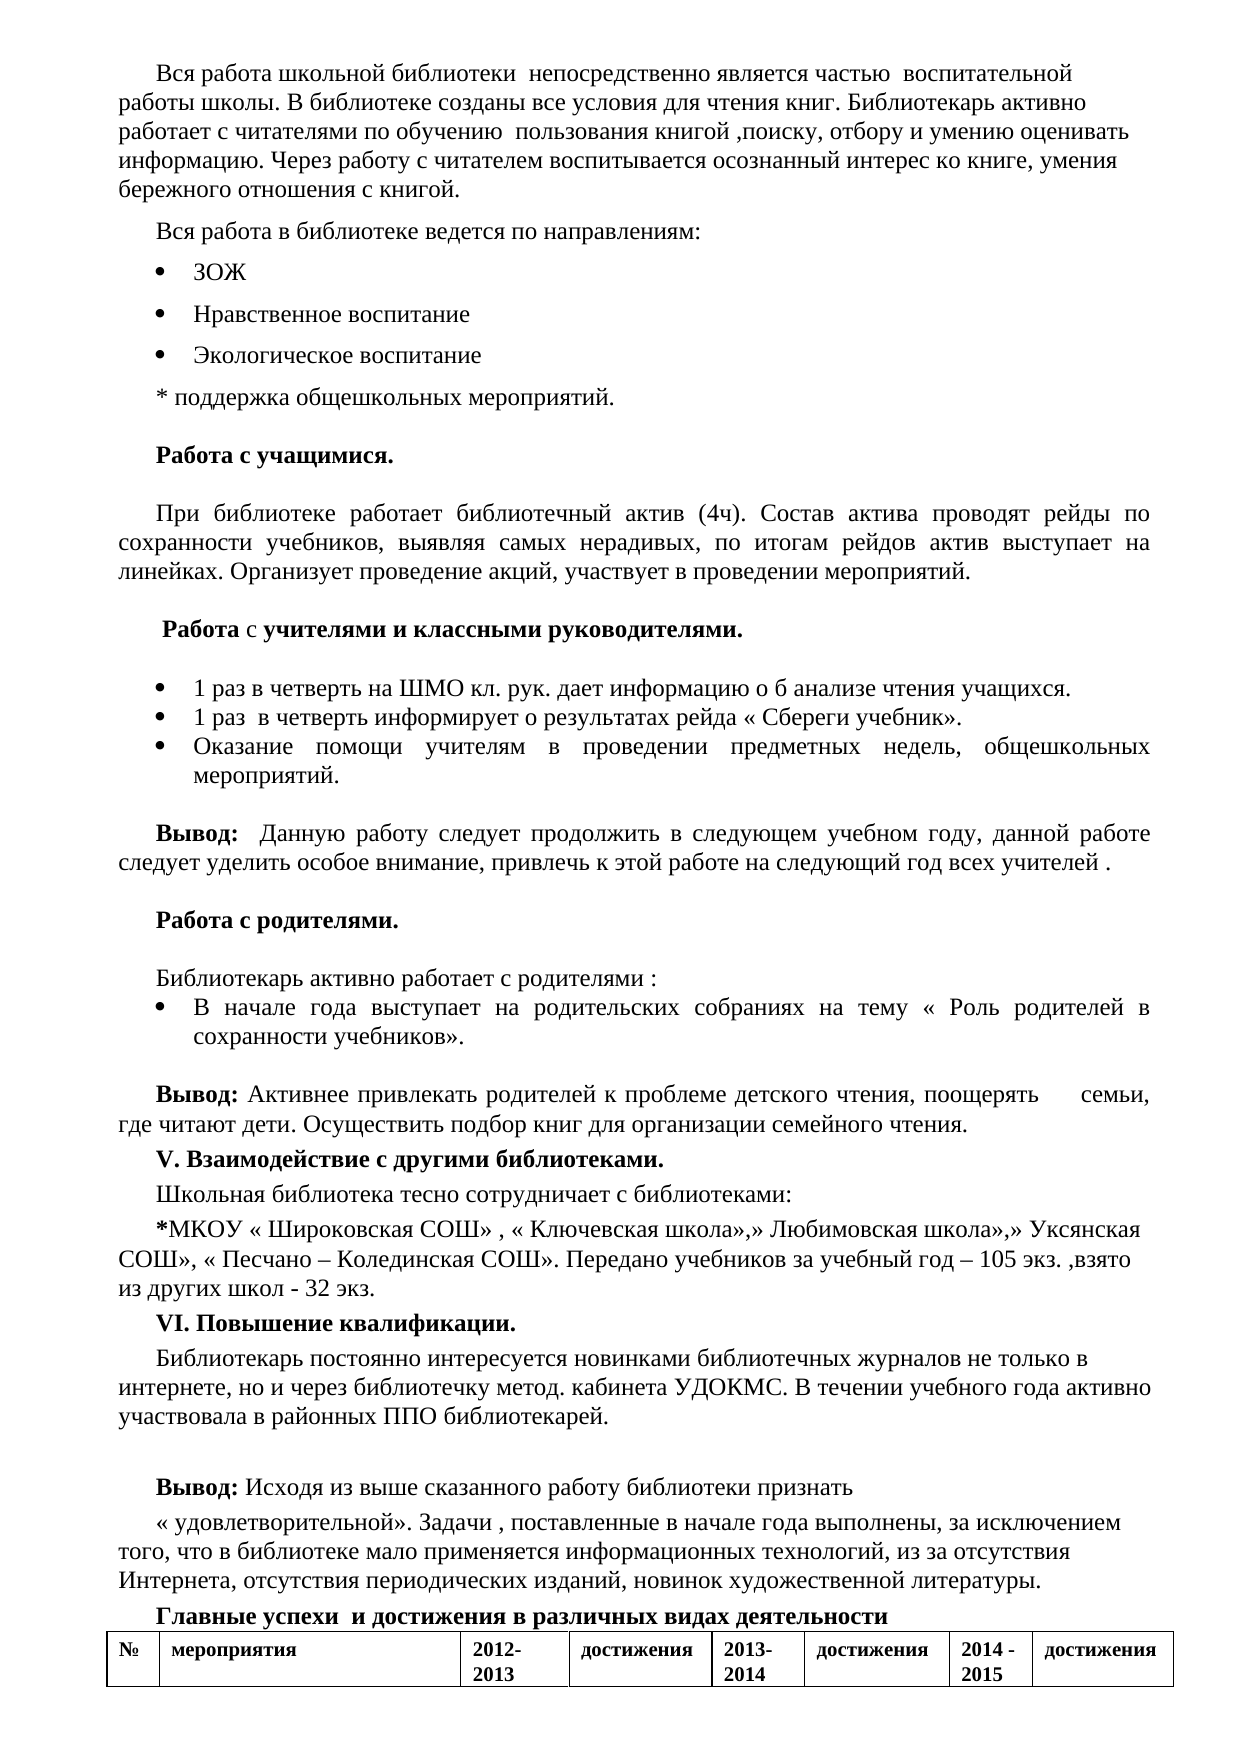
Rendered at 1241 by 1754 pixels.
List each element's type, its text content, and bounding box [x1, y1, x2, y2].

table_header достижения [1033, 1632, 1173, 1686]
table_header 2013-2014 [713, 1632, 804, 1686]
table_header мероприятия [160, 1632, 460, 1686]
table_header достижения [805, 1632, 949, 1686]
list 1 раз в четверть информирует о результатах рейда « Сбереги учебник». [156, 703, 1152, 731]
list 1 раз в четверть на ШМО кл. рук. дает информацию о б анализе чтения учащихся. [156, 674, 1152, 701]
table_header 2014 - 2015 [950, 1632, 1032, 1686]
text Вывод: Исходя из выше сказанного работу библиотеки признать [118, 1473, 1152, 1501]
text Главные успехи и достижения в различных видах деятельности [118, 1602, 1152, 1629]
text Библиотекарь активно работает с родителями : [118, 964, 1152, 992]
list Оказание помощи учителям в проведении предметных недель, общешкольных мероприятий. [156, 732, 1152, 789]
text Работа с учителями и классными руководителями. [118, 616, 1152, 643]
text Работа с учащимися. [118, 441, 1152, 469]
table_header № [108, 1632, 159, 1686]
text *МКОУ « Широковская СОШ» , « Ключевская школа»,» Любимовская школа»,» Уксянская СОШ», « Песчано – Колединская СОШ». Передано учебников за учебный год – 105 экз. ,взято из других школ - 32 экз. [118, 1216, 1152, 1301]
text Школьная библиотека тесно сотрудничает с библиотеками: [118, 1180, 1152, 1208]
text VI. Повышение квалификации. [118, 1309, 1152, 1337]
text * поддержка общешкольных мероприятий. [118, 383, 1152, 411]
text Библиотекарь постоянно интересуется новинками библиотечных журналов не только в интернете, но и через библиотечку метод. кабинета УДОКМС. В течении учебного года активно участвовала в районных ППО библиотекарей. [118, 1344, 1152, 1430]
list Экологическое воспитание [156, 342, 1152, 369]
table_header достижения [570, 1632, 711, 1686]
text При библиотеке работает библиотечный актив (4ч). Состав актива проводят рейды по сохранности учебников, выявляя самых нерадивых, по итогам рейдов актив выступает на линейках. Организует проведение акций, участвует в проведении мероприятий. [118, 499, 1152, 585]
table_header 2012-2013 [461, 1632, 568, 1686]
list Нравственное воспитание [156, 300, 1152, 328]
text V. Взаимодействие с другими библиотеками. [118, 1145, 1152, 1173]
text « удовлетворительной». Задачи , поставленные в начале года выполнены, за исключением того, что в библиотеке мало применяется информационных технологий, из за отсутствия Интернета, отсутствия периодических изданий, новинок художественной литературы. [118, 1508, 1152, 1594]
text Вся работа в библиотеке ведется по направлениям: [118, 217, 1152, 244]
list ЗОЖ [156, 258, 1152, 286]
list В начале года выступает на родительских собраниях на тему « Роль родителей в сохранности учебников». [156, 993, 1152, 1050]
text Работа с родителями. [118, 906, 1152, 934]
text Вывод: Активнее привлекать родителей к проблеме детского чтения, поощерять семьи, где читают дети. Осуществить подбор книг для организации семейного чтения. [118, 1081, 1152, 1137]
text Вывод: Данную работу следует продолжить в следующем учебном году, данной работе следует уделить особое внимание, привлечь к этой работе на следующий год всех учителей . [118, 819, 1152, 876]
text Вся работа школьной библиотеки непосредственно является частью воспитательной работы школы. В библиотеке созданы все условия для чтения книг. Библиотекарь активно работает с читателями по обучению пользования книгой ,поиску, отбору и умению оценивать информацию. Через работу с читателем воспитывается осознанный интерес ко книге, умения бережного отношения с книгой. [118, 59, 1152, 203]
